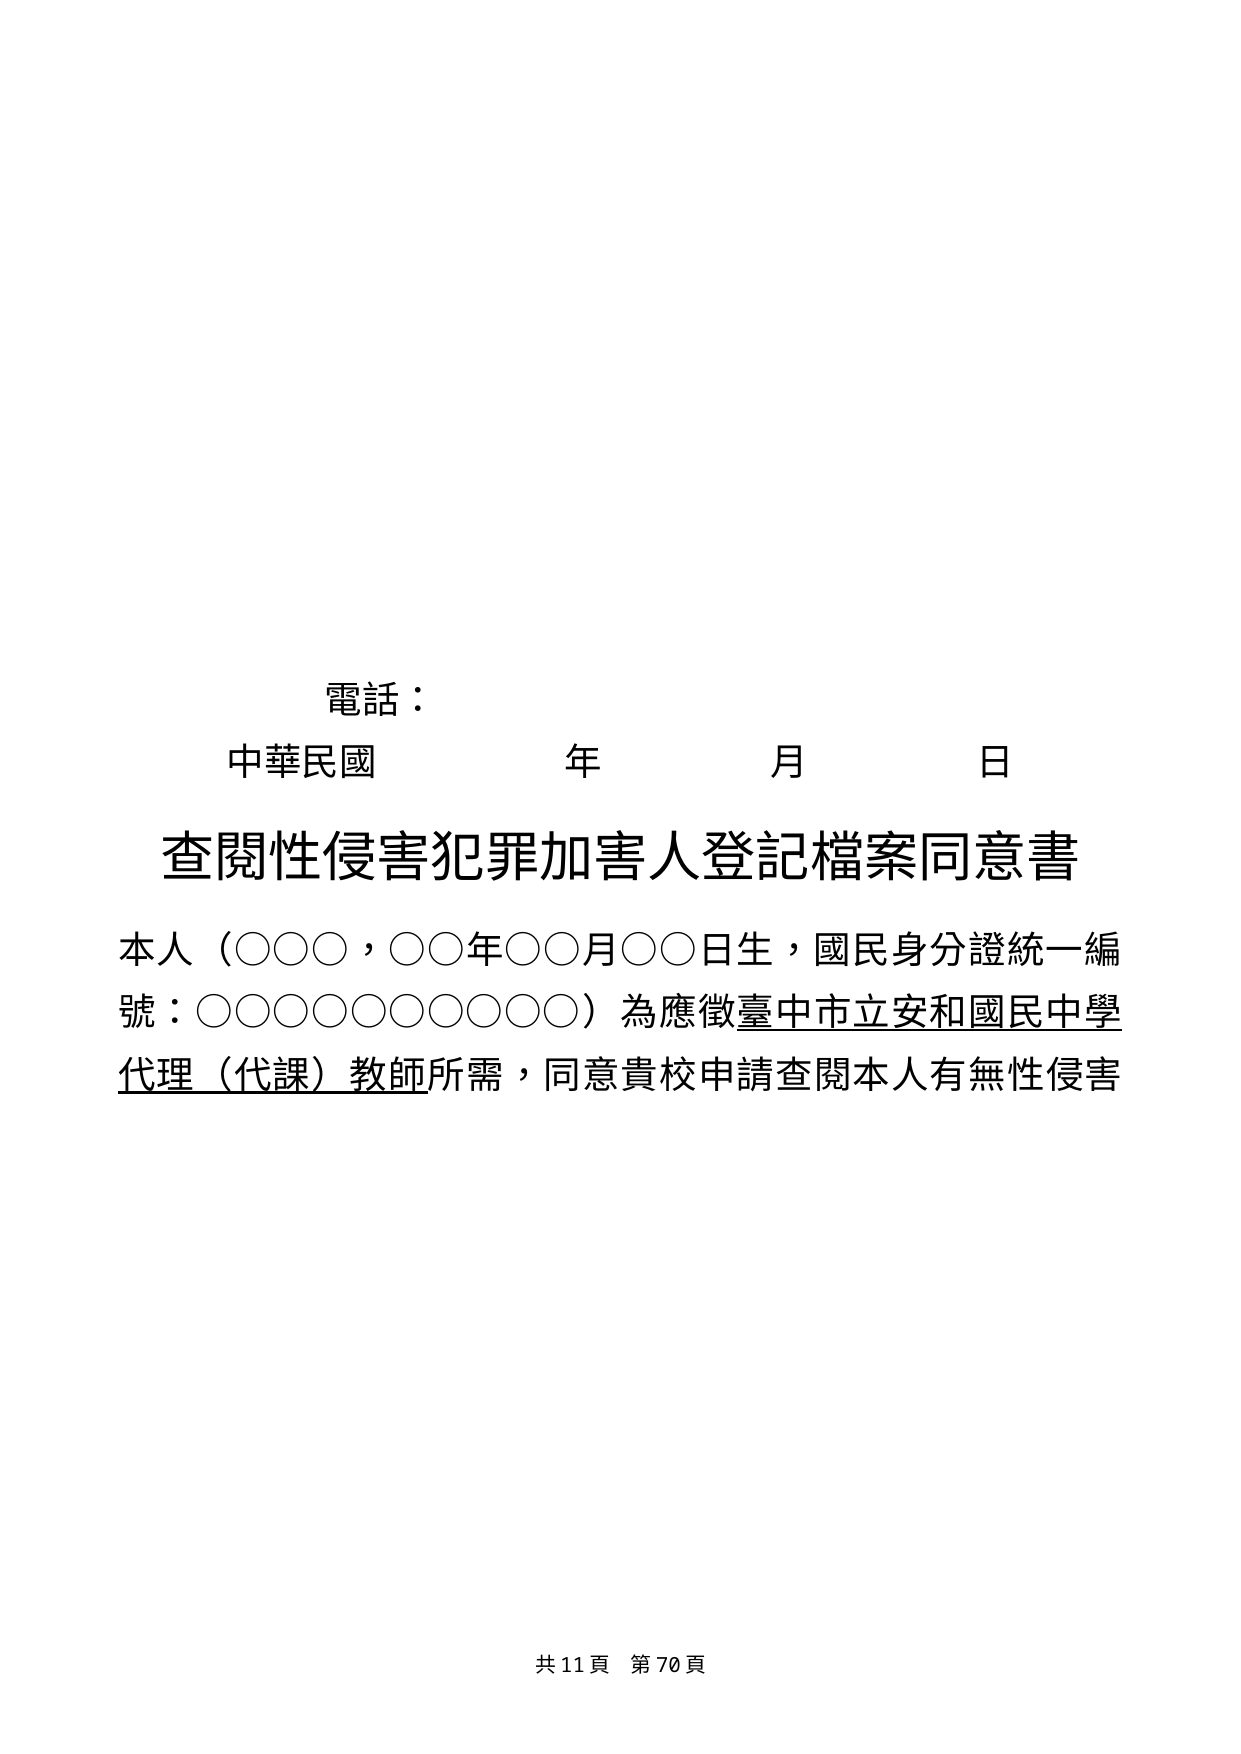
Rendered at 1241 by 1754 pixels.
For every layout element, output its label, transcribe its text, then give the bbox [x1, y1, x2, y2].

text 中華民國 年 月 日 [118, 718, 1122, 780]
text 本人（○○○，○○年○○月○○日生，國民身分證統一編號：○○○○○○○○○○）為應徵臺中市立安和國民中學代理（代課）教師所需，同意貴校申請查閱本人有無性侵害 [118, 905, 1122, 1093]
text 查閱性侵害犯罪加害人登記檔案同意書 [118, 780, 1122, 905]
text 電話： [118, 655, 1122, 718]
